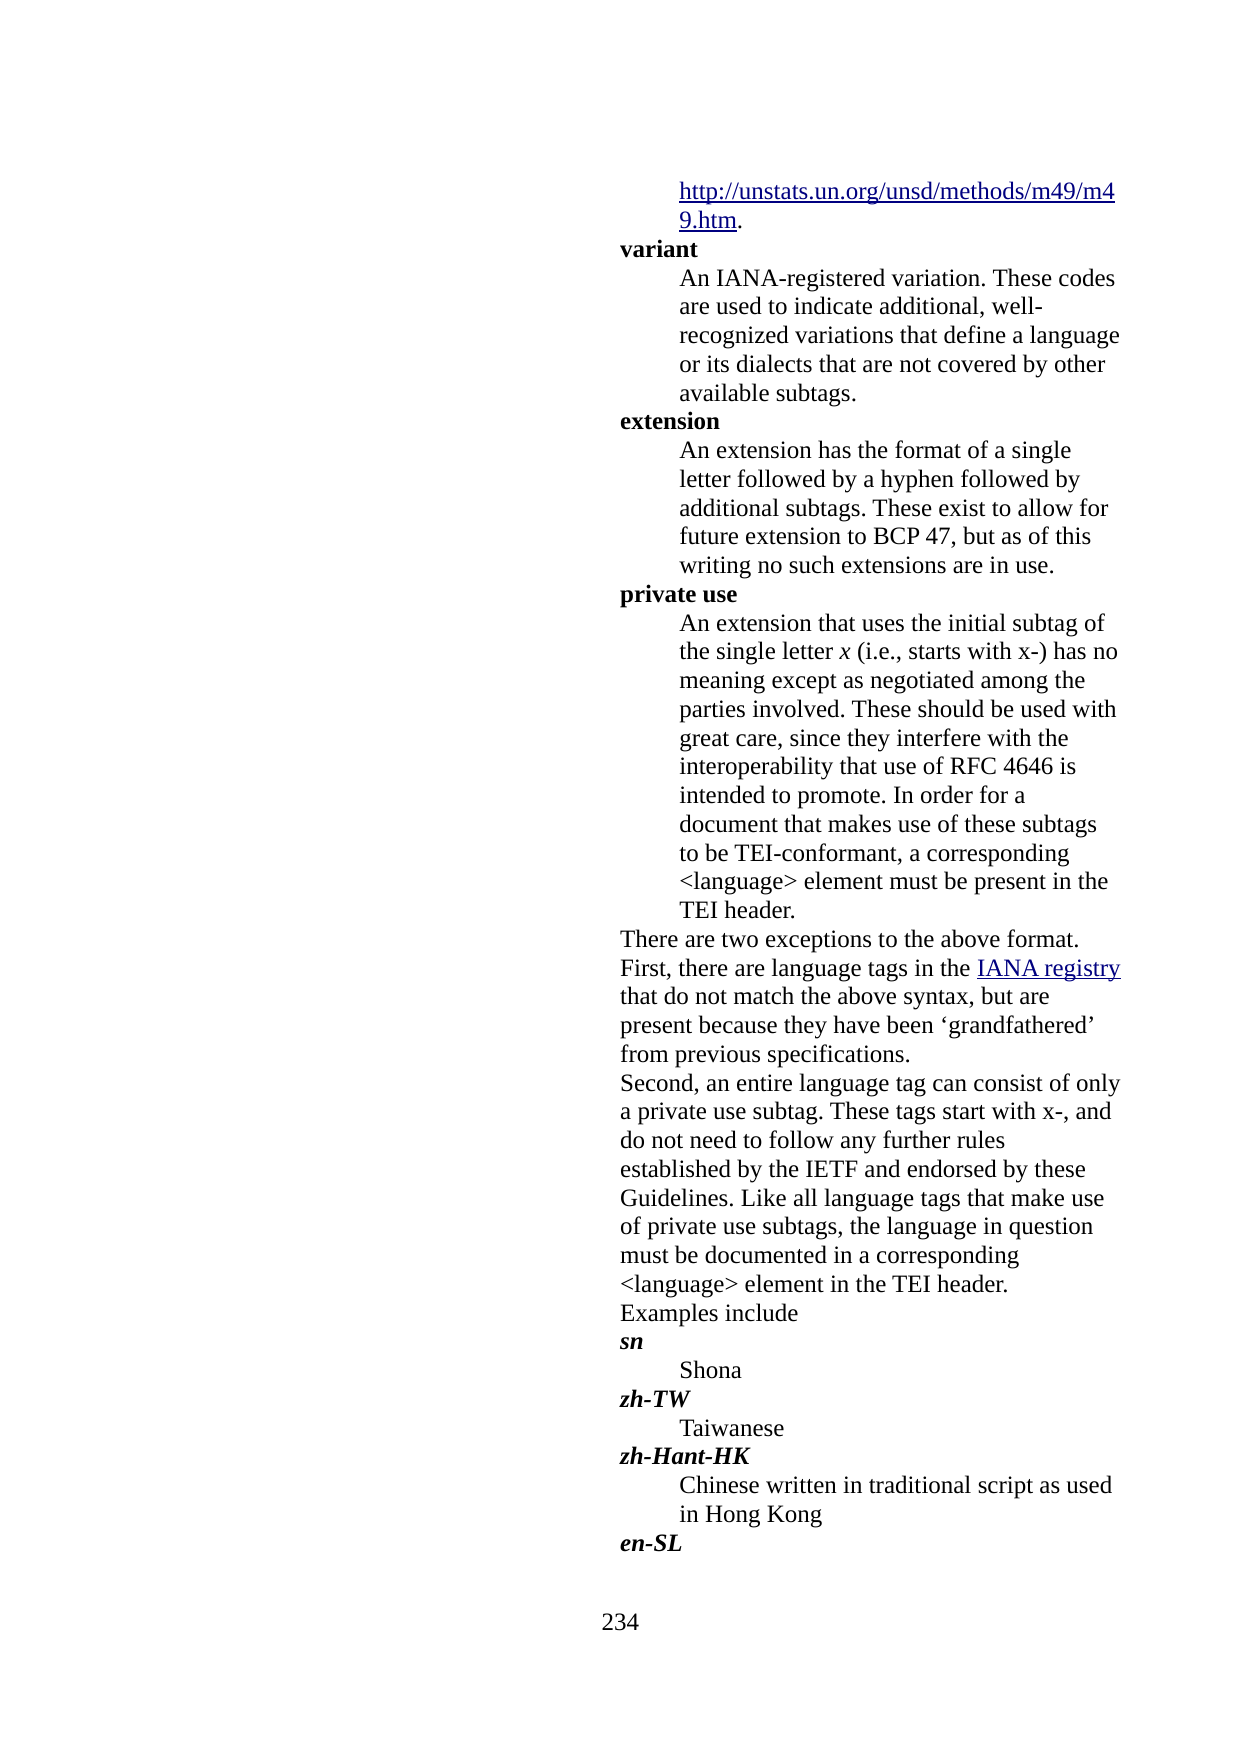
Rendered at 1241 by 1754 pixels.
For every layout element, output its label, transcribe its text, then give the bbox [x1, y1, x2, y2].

table_cell http://unstats.un.org/unsd/methods/m49/m49.htm. variant An IANA-registered variation. These codes are used to indicate additional, well-recognized variations that define a language or its dialects that are not covered by other available subtags. extension An extension has the format of a single letter followed by a hyphen followed by additional subtags. These exist to allow for future extension to BCP 47, but as of this writing no such extensions are in use. private use An extension that uses the initial subtag of the single letter x (i.e., starts with x-) has no meaning except as negotiated among the parties involved. These should be used with great care, since they interfere with the interoperability that use of RFC 4646 is intended to promote. In order for a document that makes use of these subtags to be TEI-conformant, a corresponding <language> element must be present in the TEI header. There are two exceptions to the above format. First, there are language tags in the IANA registry that do not match the above syntax, but are present because they have been ‘grandfathered’ from previous specifications. Second, an entire language tag can consist of only a private use subtag. These tags start with x-, and do not need to follow any further rules established by the IETF and endorsed by these Guidelines. Like all language tags that make use of private use subtags, the language in question must be documented in a corresponding <language> element in the TEI header. Examples include sn Shona zh-TW Taiwanese zh-Hant-HK Chinese written in traditional script as used in Hong Kong en-SL [620, 176, 1122, 1556]
table_cell [118, 176, 620, 1556]
